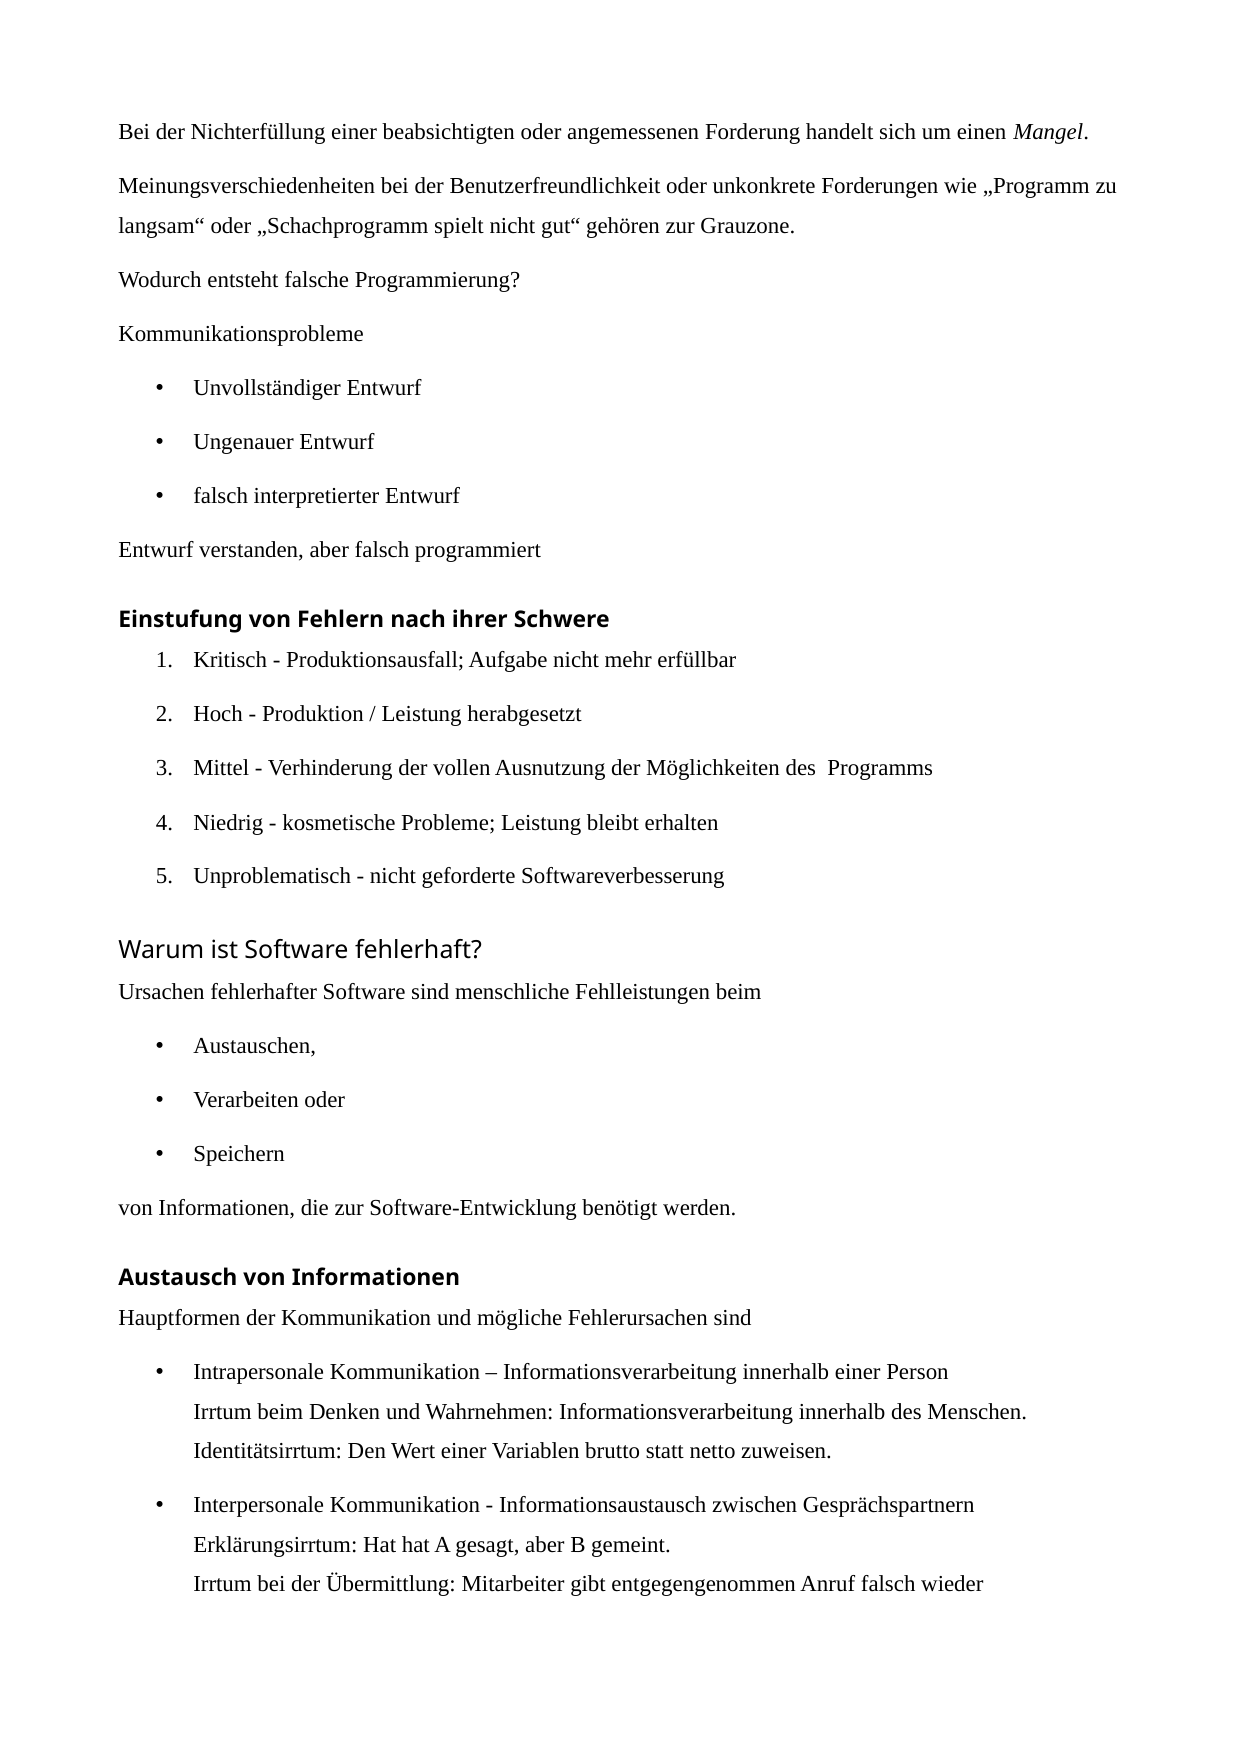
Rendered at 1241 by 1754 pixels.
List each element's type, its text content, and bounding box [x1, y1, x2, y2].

list Mittel - Verhinderung der vollen Ausnutzung der Möglichkeiten des Programms [156, 754, 1122, 781]
text Kommunikationsprobleme [118, 320, 1122, 346]
list Hoch - Produktion / Leistung herabgesetzt [156, 700, 1122, 727]
list Speichern [156, 1140, 1122, 1166]
list Niedrig - kosmetische Probleme; Leistung bleibt erhalten [156, 808, 1122, 835]
text Meinungsverschiedenheiten bei der Benutzerfreundlichkeit oder unkonkrete Forderungen wie „Programm zu langsam“ oder „Schachprogramm spielt nicht gut“ gehören zur Grauzone. [118, 172, 1122, 238]
subtitle Austausch von Informationen [118, 1261, 1122, 1292]
list Ungenauer Entwurf [156, 428, 1122, 454]
text Ursachen fehlerhafter Software sind menschliche Fehlleistungen beim [118, 978, 1122, 1004]
list Kritisch - Produktionsausfall; Aufgabe nicht mehr erfüllbar [156, 646, 1122, 673]
text von Informationen, die zur Software-Entwicklung benötigt werden. [118, 1194, 1122, 1220]
text Bei der Nichterfüllung einer beabsichtigten oder angemessenen Forderung handelt sich um einen Mangel. [118, 118, 1122, 144]
list Verarbeiten oder [156, 1086, 1122, 1112]
list Unproblematisch - nicht geforderte Softwareverbesserung [156, 863, 1122, 889]
subtitle Warum ist Software fehlerhaft? [118, 931, 1122, 965]
list Austauschen, [156, 1032, 1122, 1058]
text Hauptformen der Kommunikation und mögliche Fehlerursachen sind [118, 1304, 1122, 1331]
list falsch interpretierter Entwurf [156, 482, 1122, 508]
subtitle Einstufung von Fehlern nach ihrer Schwere [118, 603, 1122, 634]
list Interpersonale Kommunikation - Informationsaustausch zwischen Gesprächspartnern Erklärungsirrtum: Hat hat A gesagt, aber B gemeint. Irrtum bei der Übermittlung: Mitarbeiter gibt entgegengenommen Anruf falsch wieder [156, 1491, 1122, 1597]
list Intrapersonale Kommunikation – Informationsverarbeitung innerhalb einer Person Irrtum beim Denken und Wahrnehmen: Informationsverarbeitung innerhalb des Menschen. Identitätsirrtum: Den Wert einer Variablen brutto statt netto zuweisen. [156, 1358, 1122, 1464]
list Unvollständiger Entwurf [156, 374, 1122, 400]
text Wodurch entsteht falsche Programmierung? [118, 266, 1122, 292]
text Entwurf verstanden, aber falsch programmiert [118, 536, 1122, 562]
